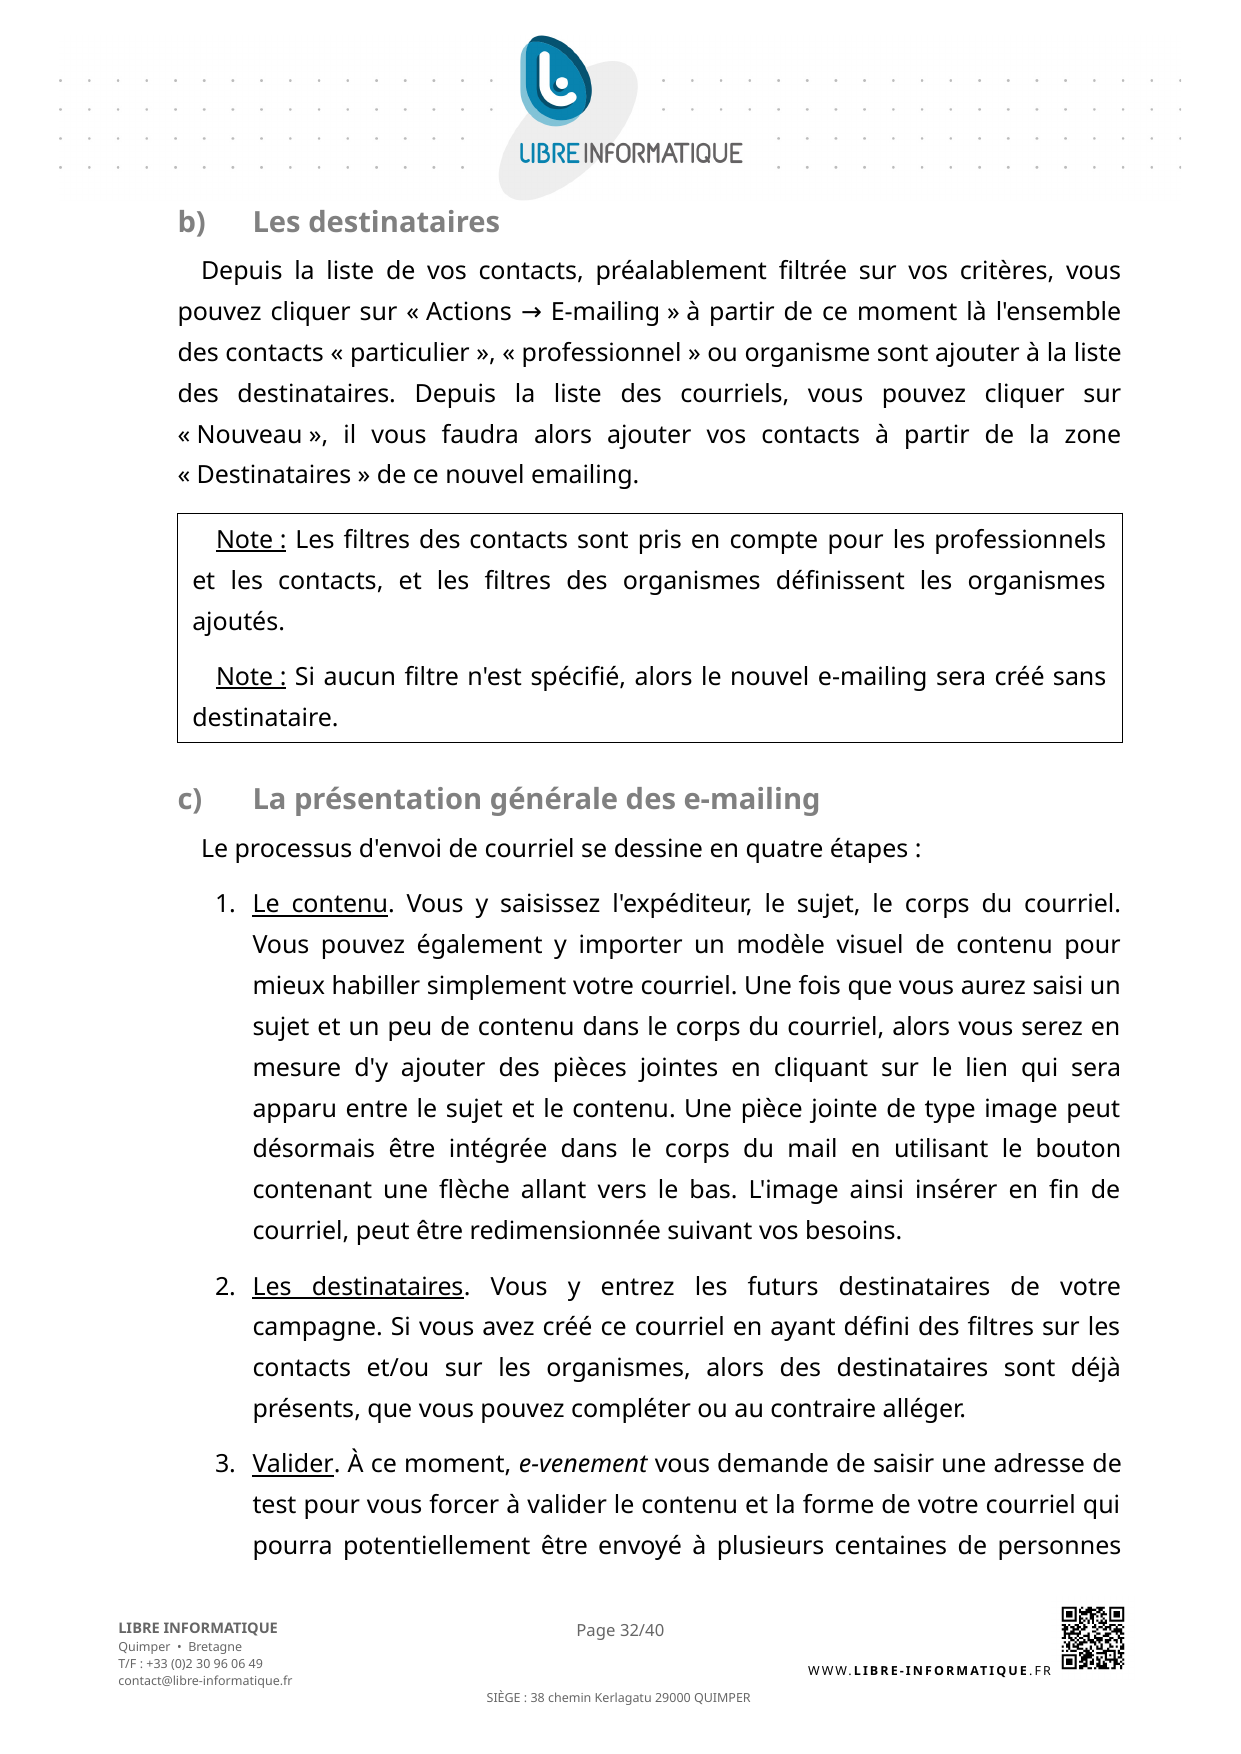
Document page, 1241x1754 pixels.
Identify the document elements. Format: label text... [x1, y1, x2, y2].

picture [59, 35, 1182, 201]
text Note : Si aucun filtre n'est spécifié, alors le nouvel e-mailing sera créé sans destinataire. [178, 650, 1122, 742]
text Note : Les filtres des contacts sont pris en compte pour les professionnels et les contacts, et les filtres des organismes définissent les organismes ajoutés. [178, 514, 1122, 637]
picture [1051, 1596, 1135, 1680]
picture [557, 78, 567, 88]
subtitle Les destinataires [177, 201, 1122, 241]
text Depuis la liste de vos contacts, préalablement filtrée sur vos critères, vous pouvez cliquer sur « Actions → E-mailing » à partir de ce moment là l'ensemble des contacts « particulier », « professionnel » ou organisme sont ajouter à la liste des destinataires. Depuis la liste des courriels, vous pouvez cliquer sur « Nouveau », il vous faudra alors ajouter vos contacts à partir de la zone « Destinataires » de ce nouvel emailing. [177, 253, 1122, 491]
list Les destinataires. Vous y entrez les futurs destinataires de votre campagne. Si vous avez créé ce courriel en ayant défini des filtres sur les contacts et/ou sur les organismes, alors des destinataires sont déjà présents, que vous pouvez compléter ou au contraire alléger. [215, 1268, 1122, 1425]
list Valider. À ce moment, e-venement vous demande de saisir une adresse de test pour vous forcer à valider le contenu et la forme de votre courriel qui pourra potentiellement être envoyé à plusieurs centaines de personnes [215, 1446, 1122, 1562]
picture [540, 52, 576, 106]
list Le contenu. Vous y saisissez l'expéditeur, le sujet, le corps du courriel. Vous pouvez également y importer un modèle visuel de contenu pour mieux habiller simplement votre courriel. Une fois que vous aurez saisi un sujet et un peu de contenu dans le corps du courriel, alors vous serez en mesure d'y ajouter des pièces jointes en cliquant sur le lien qui sera apparu entre le sujet et le contenu. Une pièce jointe de type image peut désormais être intégrée dans le corps du mail en utilisant le bouton contenant une flèche allant vers le bas. L'image ainsi insérer en fin de courriel, peut être redimensionnée suivant vos besoins. [215, 886, 1122, 1247]
subtitle La présentation générale des e-mailing [177, 778, 1122, 818]
text Le processus d'envoi de courriel se dessine en quatre étapes : [177, 831, 1122, 865]
